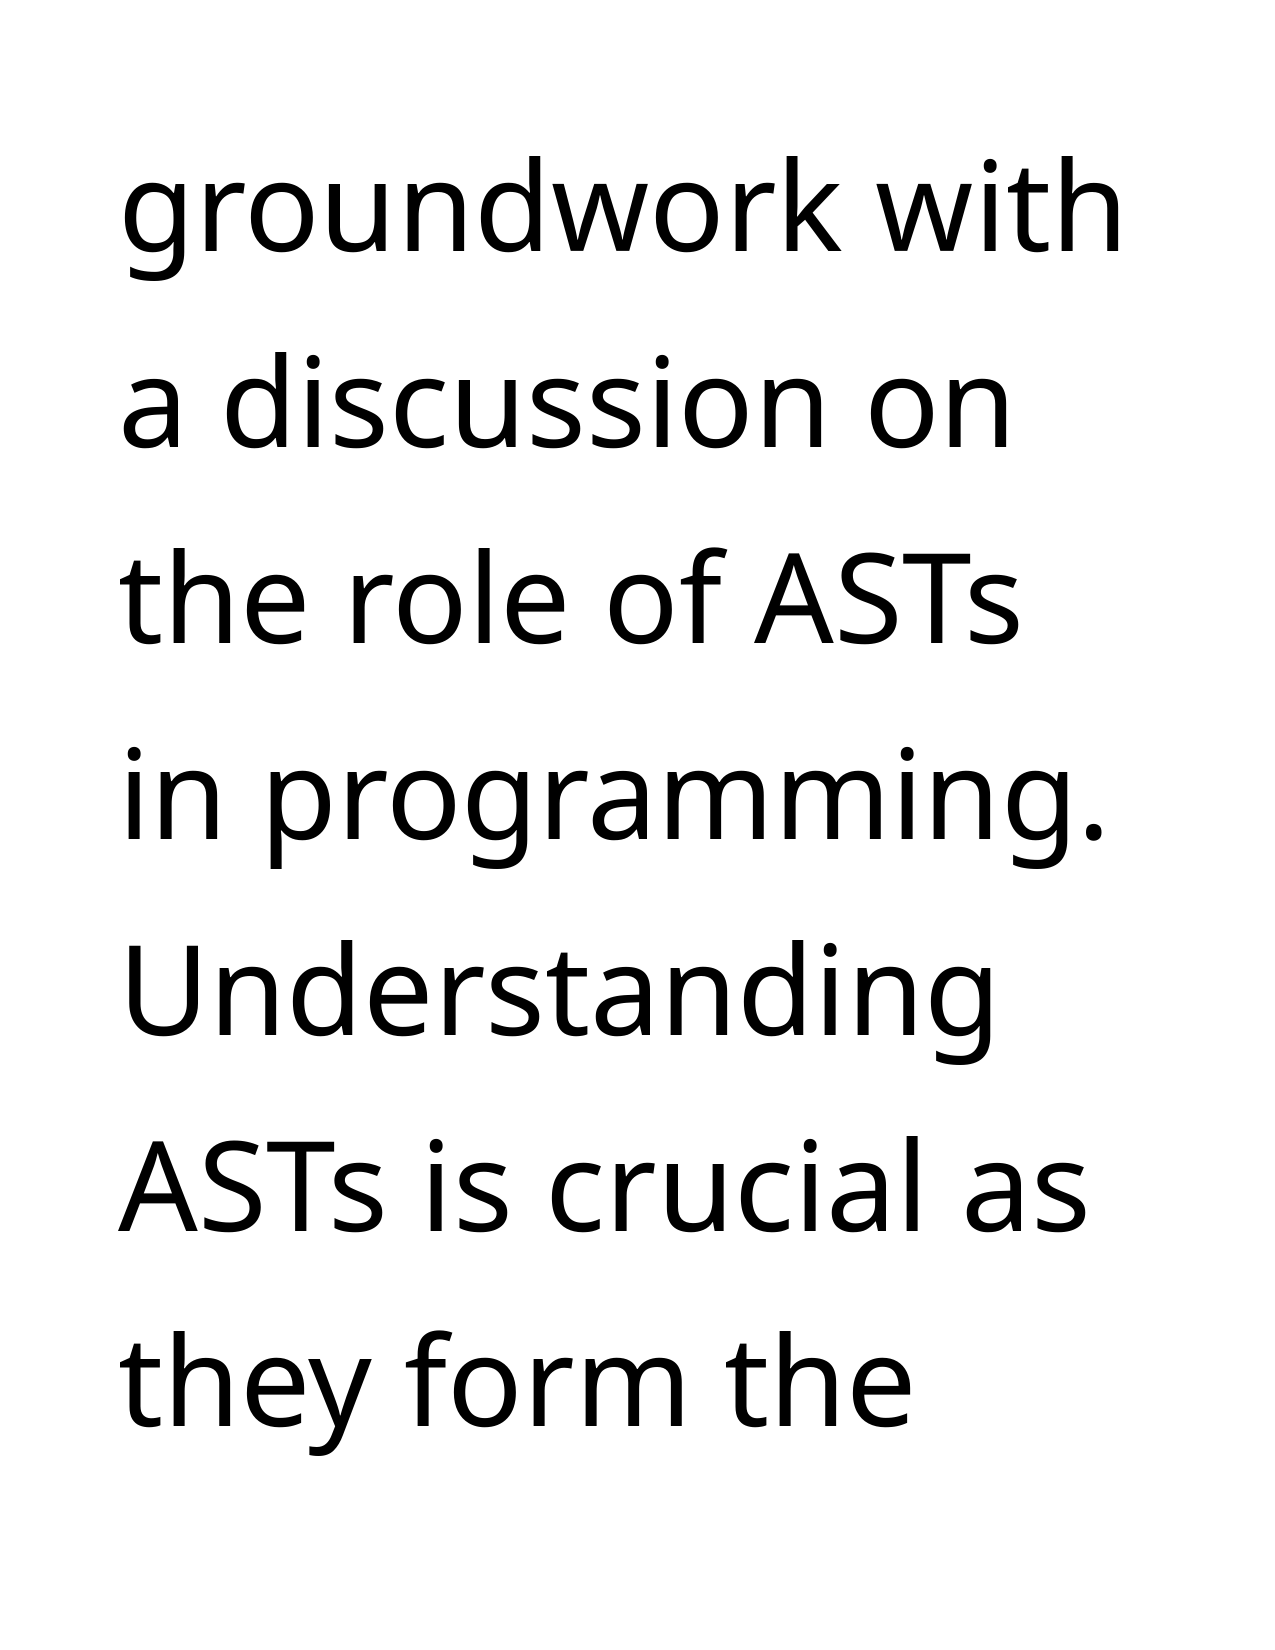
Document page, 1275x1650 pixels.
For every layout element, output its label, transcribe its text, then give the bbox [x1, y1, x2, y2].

text groundwork with a discussion on the role of ASTs in programming. Understanding ASTs is crucial as they form the [118, 118, 1157, 1463]
